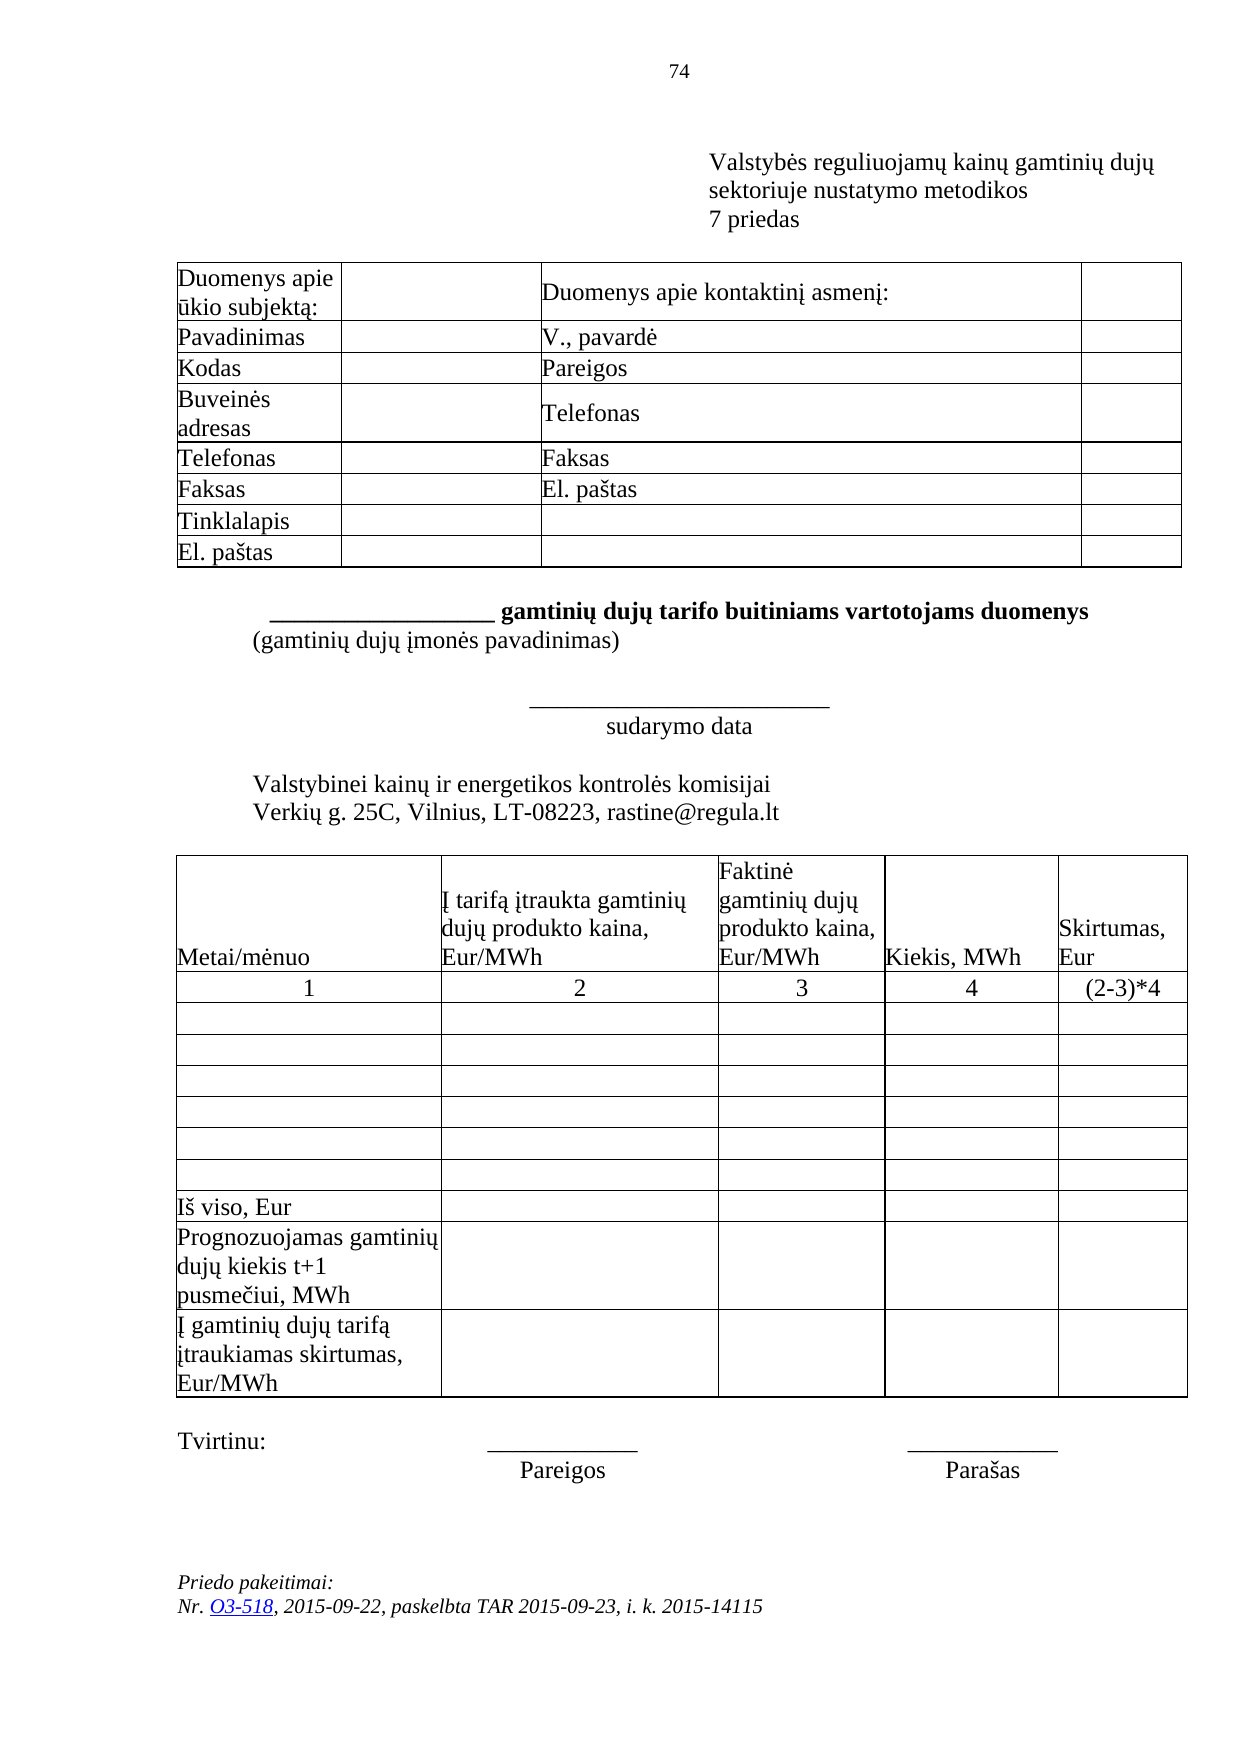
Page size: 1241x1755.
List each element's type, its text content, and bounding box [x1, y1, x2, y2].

table_cell Telefonas [542, 384, 1081, 441]
table_cell [886, 1128, 1058, 1158]
text __________________ gamtinių dujų tarifo buitiniams vartotojams duomenys [177, 596, 1181, 625]
table_header Faktinė gamtinių dujų produkto kaina, Eur/MWh [719, 856, 884, 971]
table_cell [1082, 474, 1181, 504]
table_cell Į gamtinių dujų tarifą įtraukiamas skirtumas, Eur/MWh [177, 1310, 441, 1396]
table_cell [719, 1035, 884, 1065]
table_cell [442, 1003, 718, 1033]
table_cell [177, 1484, 352, 1541]
table_cell Tinklalapis [178, 505, 341, 535]
table_cell [177, 1066, 441, 1096]
table_cell Prognozuojamas gamtinių dujų kiekis t+1 pusmečiui, MWh [177, 1222, 441, 1309]
table_cell [1059, 1310, 1187, 1396]
table_cell [442, 1097, 718, 1127]
table_cell [177, 1003, 441, 1033]
table_cell [886, 1097, 1058, 1127]
table_cell 2 [442, 972, 718, 1002]
table_header ____________ Parašas [773, 1426, 1193, 1484]
text Nr. O3-518, 2015-09-22, paskelbta TAR 2015-09-23, i. k. 2015-14115 [177, 1594, 1181, 1618]
table_cell V., pavardė [542, 321, 1081, 352]
table_cell [177, 1035, 441, 1065]
table_header ____________ Pareigos [353, 1426, 773, 1484]
table_cell [442, 1160, 718, 1190]
text Valstybės reguliuojamų kainų gamtinių dujų [709, 147, 1181, 176]
table_cell [342, 384, 541, 441]
table_cell [442, 1066, 718, 1096]
text sudarymo data [177, 711, 1181, 740]
table_cell [177, 1097, 441, 1127]
table_cell [719, 1160, 884, 1190]
table_cell [1059, 1222, 1187, 1309]
table_cell [177, 1160, 441, 1190]
table_cell [442, 1310, 718, 1396]
table_cell [342, 536, 541, 566]
table_cell [342, 353, 541, 383]
table_cell [719, 1222, 884, 1309]
table_cell Kodas [178, 353, 341, 383]
table_cell 3 [719, 972, 884, 1002]
table_header Kiekis, MWh [886, 856, 1058, 971]
table_cell 1 [177, 972, 441, 1002]
table_cell [342, 321, 541, 352]
text Valstybinei kainų ir energetikos kontrolės komisijai [177, 769, 1181, 797]
table_cell [886, 1003, 1058, 1033]
table_cell Pareigos [542, 353, 1081, 383]
table_cell [542, 536, 1081, 566]
table_cell Faksas [178, 474, 341, 504]
table_cell [442, 1222, 718, 1309]
table_cell [719, 1310, 884, 1396]
table_header Metai/mėnuo [177, 856, 441, 971]
table_cell [342, 474, 541, 504]
table_cell [719, 1066, 884, 1096]
table_cell [1059, 1128, 1187, 1158]
table_cell [1059, 1191, 1187, 1221]
table_cell [1059, 1160, 1187, 1190]
table_cell [886, 1035, 1058, 1065]
table_cell 4 [886, 972, 1058, 1002]
table_cell El. paštas [542, 474, 1081, 504]
text Verkių g. 25C, Vilnius, LT-08223, rastine@regula.lt [177, 797, 1181, 826]
text ________________________ [177, 682, 1181, 711]
table_header Skirtumas, Eur [1059, 856, 1187, 971]
text sektoriuje nustatymo metodikos [709, 176, 1181, 204]
table_cell [1059, 1035, 1187, 1065]
table_cell [886, 1191, 1058, 1221]
table_cell [1082, 443, 1181, 473]
text 7 priedas [709, 204, 1181, 233]
table_header Duomenys apie ūkio subjektą: [178, 263, 341, 320]
table_cell [773, 1484, 1193, 1541]
table_cell Telefonas [178, 443, 341, 473]
table_header Į tarifą įtraukta gamtinių dujų produkto kaina, Eur/MWh [442, 856, 718, 971]
table_header Tvirtinu: [177, 1426, 352, 1484]
table_header [342, 263, 541, 320]
table_cell [442, 1128, 718, 1158]
table_cell [1082, 321, 1181, 352]
table_cell [1059, 1003, 1187, 1033]
table_cell [719, 1128, 884, 1158]
table_cell [353, 1484, 773, 1541]
table_header Duomenys apie kontaktinį asmenį: [542, 263, 1081, 320]
table_cell [442, 1191, 718, 1221]
table_cell [886, 1222, 1058, 1309]
table_cell [719, 1003, 884, 1033]
table_cell [1059, 1066, 1187, 1096]
text Priedo pakeitimai: [177, 1570, 1181, 1594]
table_cell [342, 443, 541, 473]
table_cell [342, 505, 541, 535]
table_cell [886, 1066, 1058, 1096]
table_cell [1059, 1097, 1187, 1127]
table_cell Iš viso, Eur [177, 1191, 441, 1221]
table_cell [1082, 536, 1181, 566]
text (gamtinių dujų įmonės pavadinimas) [177, 625, 1181, 654]
table_cell [442, 1035, 718, 1065]
table_cell [719, 1191, 884, 1221]
table_cell [886, 1310, 1058, 1396]
table_cell El. paštas [178, 536, 341, 566]
table_cell [1082, 384, 1181, 441]
table_cell Pavadinimas [178, 321, 341, 352]
table_cell [719, 1097, 884, 1127]
table_cell [886, 1160, 1058, 1190]
table_cell Faksas [542, 443, 1081, 473]
table_cell (2-3)*4 [1059, 972, 1187, 1002]
table_cell [1082, 353, 1181, 383]
table_cell [1082, 505, 1181, 535]
table_header [1082, 263, 1181, 320]
table_cell Buveinės adresas [178, 384, 341, 441]
table_cell [542, 505, 1081, 535]
table_cell [177, 1128, 441, 1158]
